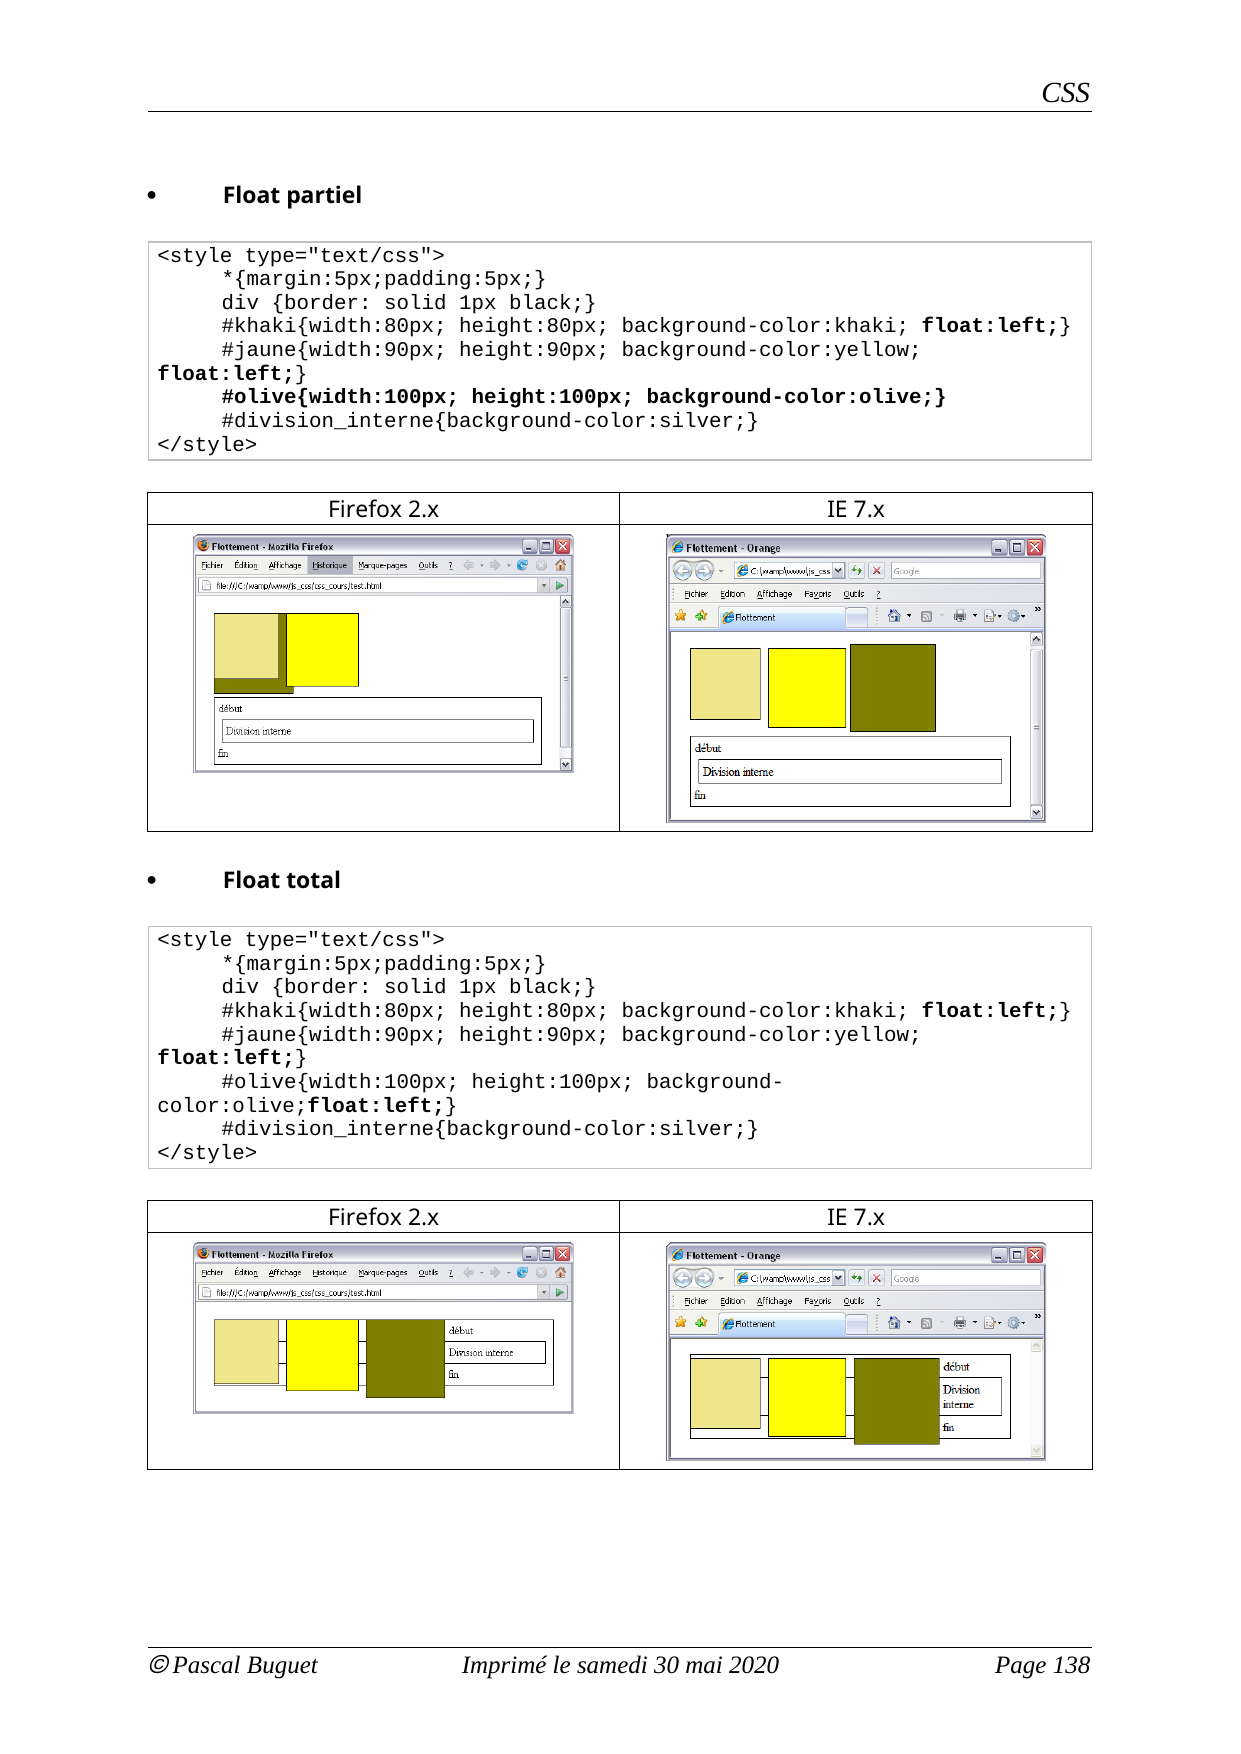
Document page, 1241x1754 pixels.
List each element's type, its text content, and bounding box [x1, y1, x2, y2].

text #olive{width:100px; height:100px; background-color:olive;} [149, 383, 1091, 407]
text <style type="text/css"> [149, 927, 1091, 950]
table_header Firefox 2.x [148, 493, 619, 524]
table_header Firefox 2.x [148, 1201, 619, 1232]
text #khaki{width:80px; height:80px; background-color:khaki; float:left;} [149, 997, 1091, 1021]
text </style> [149, 1139, 1091, 1168]
text *{margin:5px;padding:5px;} [149, 265, 1091, 289]
text #olive{width:100px; height:100px; background-color:olive;float:left;} [149, 1068, 1091, 1115]
table_header IE 7.x [620, 493, 1092, 524]
table_cell [148, 525, 619, 831]
text div {border: solid 1px black;} [149, 973, 1091, 997]
table_cell [620, 525, 1092, 831]
text <style type="text/css"> [149, 243, 1091, 265]
table_cell [148, 1233, 619, 1469]
list Float partiel [148, 179, 1092, 210]
text #jaune{width:90px; height:90px; background-color:yellow; float:left;} [149, 336, 1091, 383]
list Float total [148, 863, 1092, 895]
text #khaki{width:80px; height:80px; background-color:khaki; float:left;} [149, 312, 1091, 336]
text #division_interne{background-color:silver;} [149, 407, 1091, 431]
picture [193, 534, 574, 773]
text #division_interne{background-color:silver;} [149, 1115, 1091, 1139]
text </style> [149, 431, 1091, 459]
table_header IE 7.x [620, 1201, 1092, 1232]
text *{margin:5px;padding:5px;} [149, 950, 1091, 973]
text #jaune{width:90px; height:90px; background-color:yellow; float:left;} [149, 1021, 1091, 1068]
picture [666, 1242, 1047, 1461]
picture [666, 534, 1047, 823]
text div {border: solid 1px black;} [149, 289, 1091, 312]
table_cell [620, 1233, 1092, 1469]
picture [193, 1242, 574, 1414]
